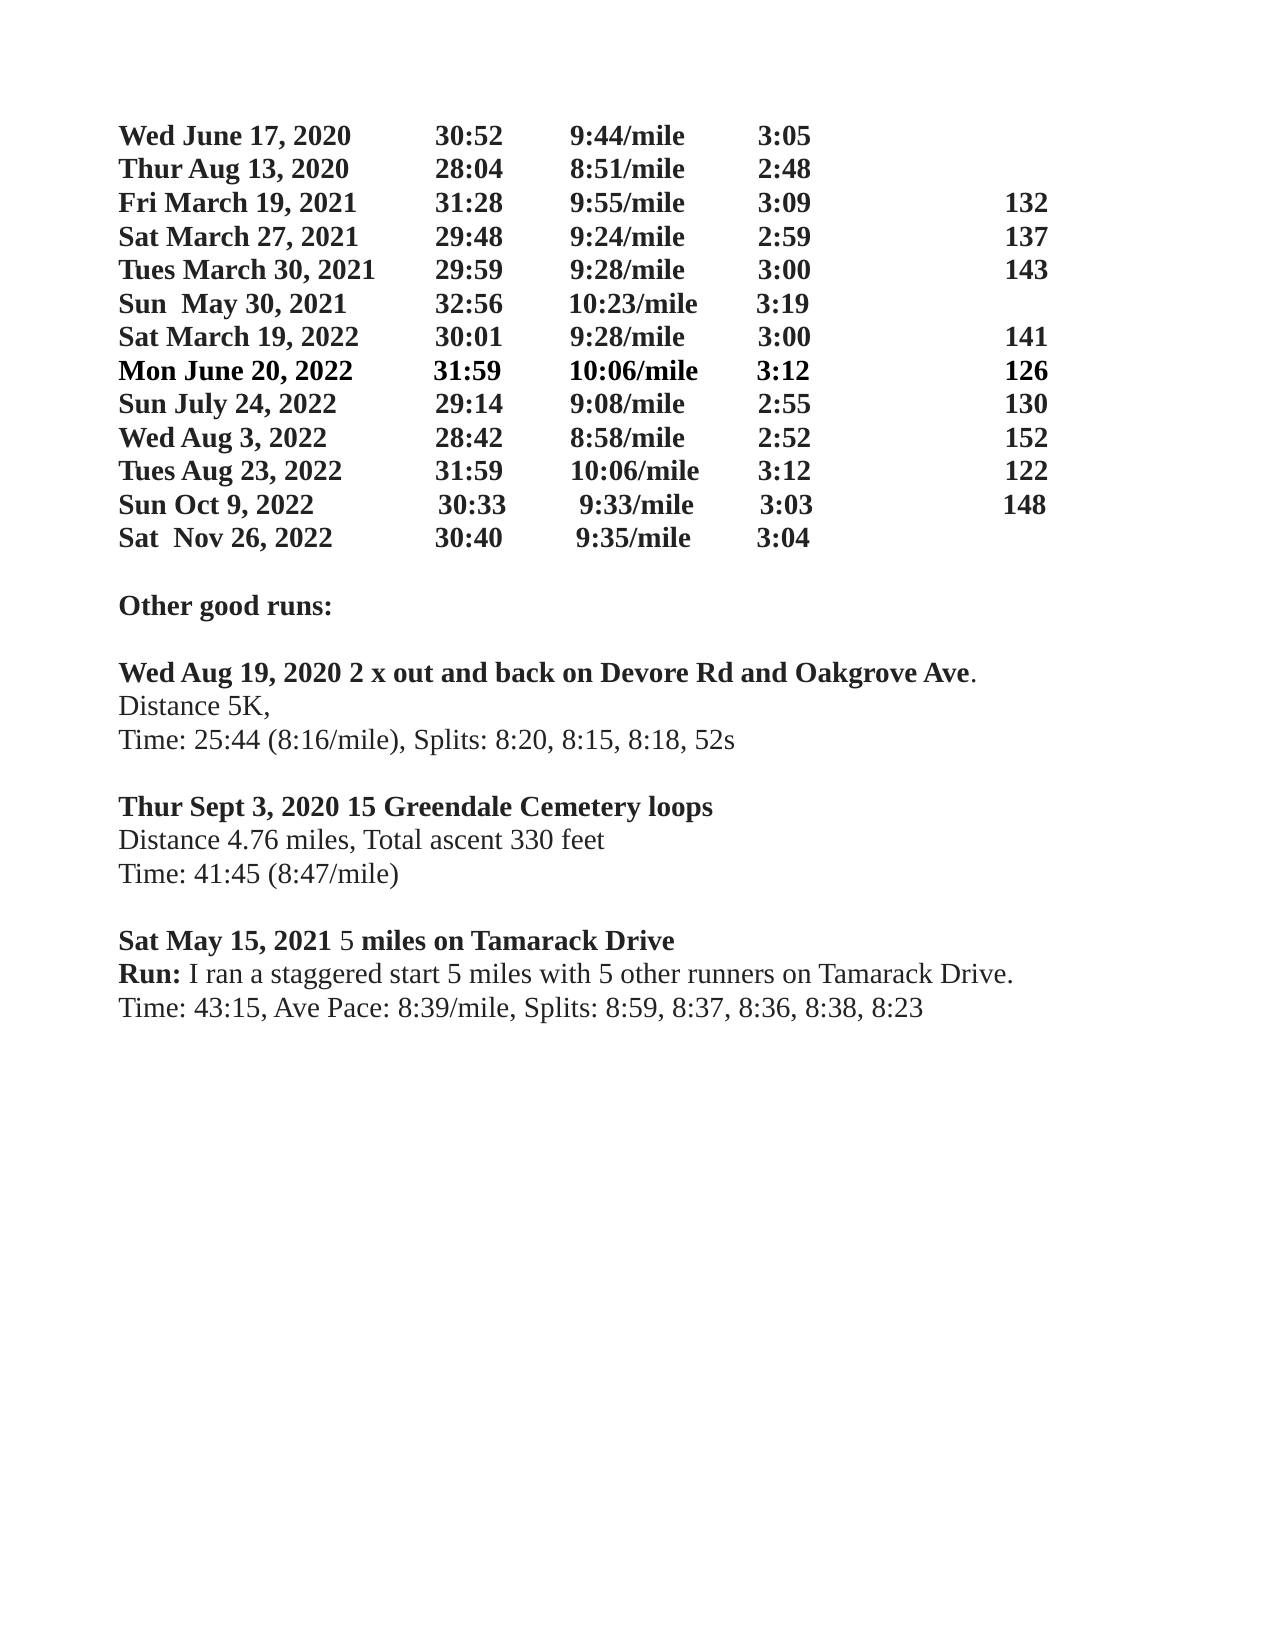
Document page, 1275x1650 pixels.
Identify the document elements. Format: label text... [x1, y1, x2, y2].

text Tues March 30, 2021 29:59 9:28/mile 3:00 143 [118, 252, 1161, 286]
text Sat May 15, 2021 5 miles on Tamarack Drive [118, 923, 1161, 957]
text Sat March 19, 2022 30:01 9:28/mile 3:00 141 [118, 319, 1161, 353]
text Sun July 24, 2022 29:14 9:08/mile 2:55 130 [118, 386, 1161, 420]
text Wed June 17, 2020 30:52 9:44/mile 3:05 [118, 118, 1161, 152]
text Wed Aug 3, 2022 28:42 8:58/mile 2:52 152 [118, 420, 1161, 453]
text Sun May 30, 2021 32:56 10:23/mile 3:19 [118, 286, 1161, 319]
text Sat Nov 26, 2022 30:40 9:35/mile 3:04 [118, 521, 1161, 554]
text Fri March 19, 2021 31:28 9:55/mile 3:09 132 [118, 185, 1161, 219]
text Distance 4.76 miles, Total ascent 330 feet [118, 822, 1161, 856]
text Mon June 20, 2022 31:59 10:06/mile 3:12 126 [118, 353, 1157, 386]
text Wed Aug 19, 2020 2 x out and back on Devore Rd and Oakgrove Ave. [118, 655, 1161, 688]
text Time: 41:45 (8:47/mile) [118, 856, 1161, 889]
text Distance 5K, [118, 688, 1161, 722]
text Thur Sept 3, 2020 15 Greendale Cemetery loops [118, 789, 1161, 822]
text Tues Aug 23, 2022 31:59 10:06/mile 3:12 122 [118, 453, 1161, 487]
text Sun Oct 9, 2022 30:33 9:33/mile 3:03 148 [118, 487, 1161, 521]
text Other good runs: [118, 588, 1161, 621]
text Time: 25:44 (8:16/mile), Splits: 8:20, 8:15, 8:18, 52s [118, 722, 1161, 755]
text Sat March 27, 2021 29:48 9:24/mile 2:59 137 [118, 219, 1161, 252]
text Time: 43:15, Ave Pace: 8:39/mile, Splits: 8:59, 8:37, 8:36, 8:38, 8:23 [118, 990, 1161, 1024]
text Thur Aug 13, 2020 28:04 8:51/mile 2:48 [118, 152, 1161, 185]
text Run: I ran a staggered start 5 miles with 5 other runners on Tamarack Drive. [118, 957, 1161, 990]
